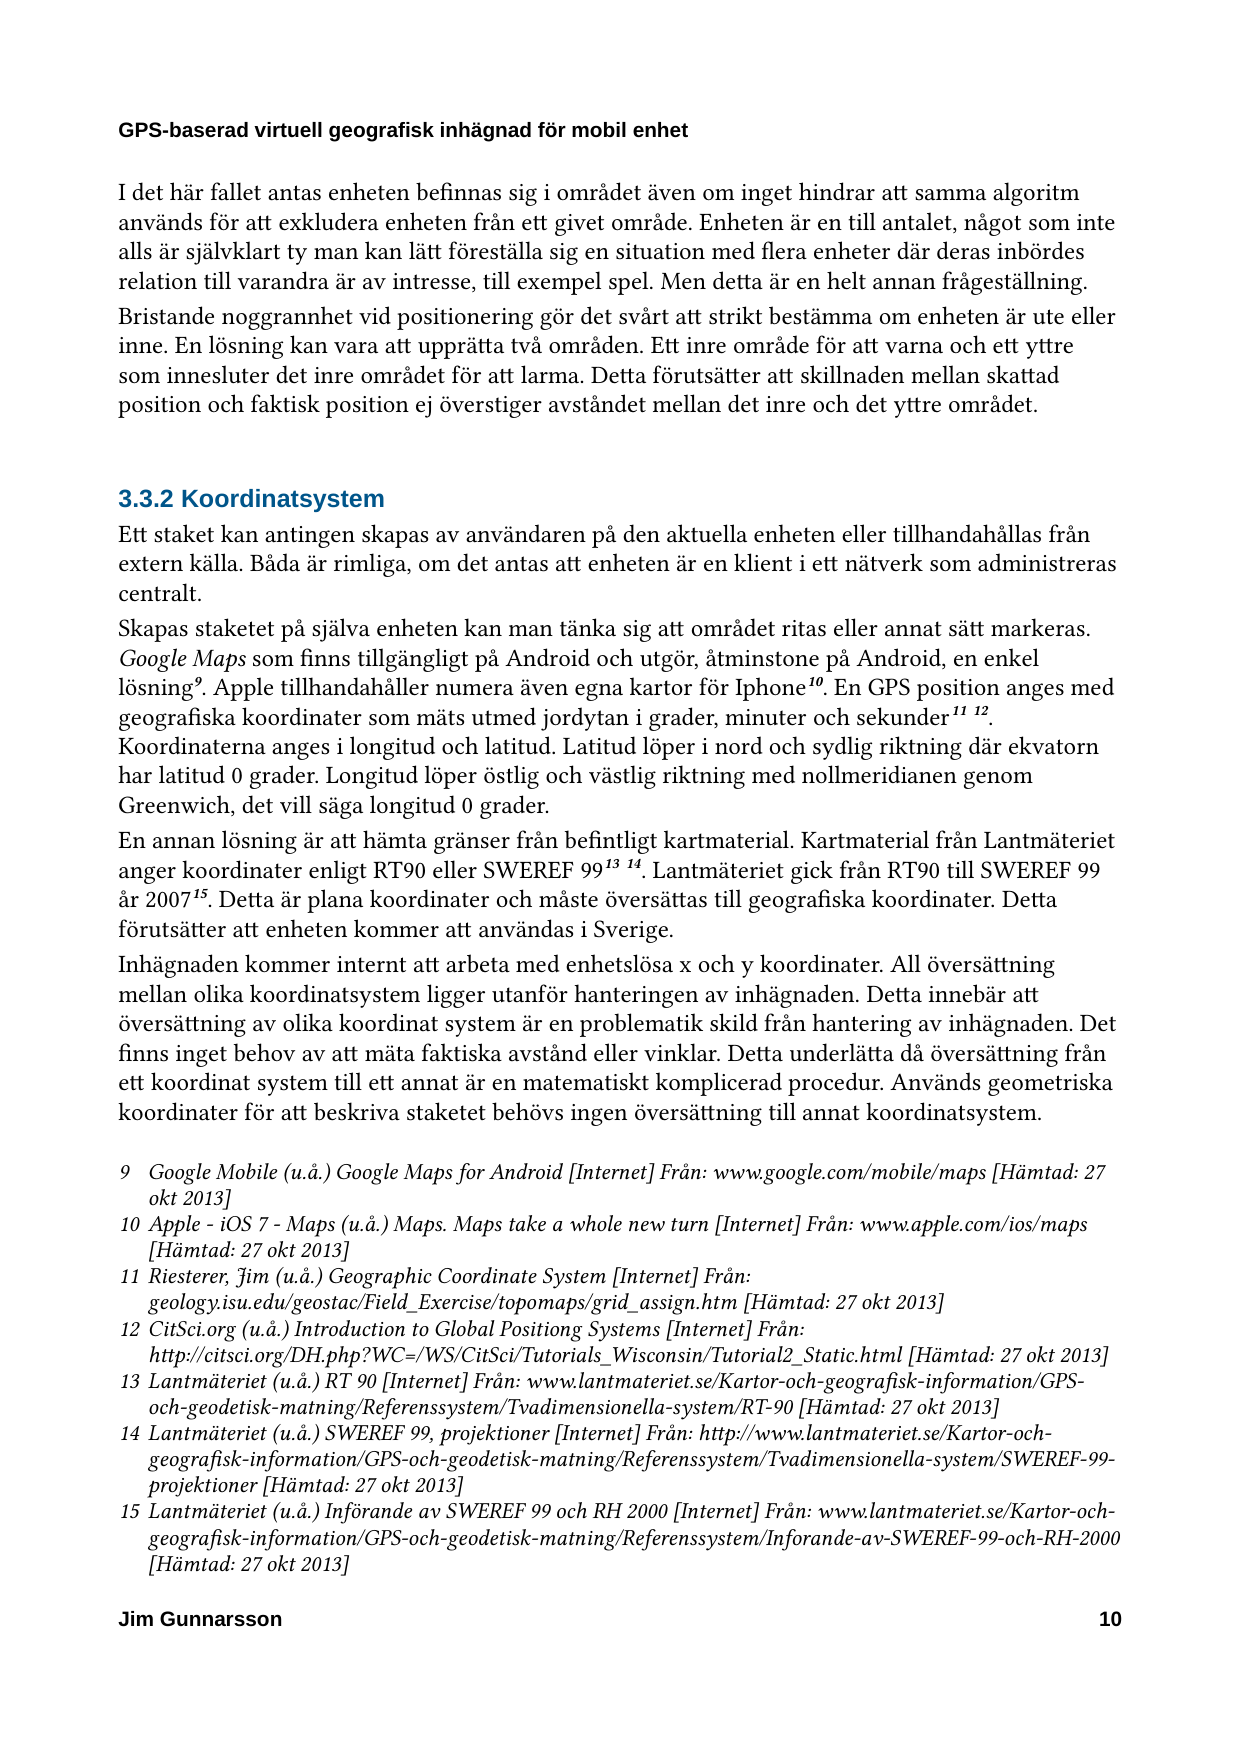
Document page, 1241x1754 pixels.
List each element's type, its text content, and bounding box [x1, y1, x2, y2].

text Skapas staketet på själva enheten kan man tänka sig att området ritas eller annat sätt markeras. Google Maps som finns tillgängligt på Android och utgör, åtminstone på Android, en enkel lösning. Apple tillhandahåller numera även egna kartor för Iphone. En GPS position anges med geografiska koordinater som mäts utmed jordytan i grader, minuter och sekunder . Koordinaterna anges i longitud och latitud. Latitud löper i nord och sydlig riktning där ekvatorn har latitud 0 grader. Longitud löper östlig och västlig riktning med nollmeridianen genom Greenwich, det vill säga longitud 0 grader. [118, 613, 1122, 819]
text Google Mobile (u.å.) Google Maps for Android [Internet] Från: www.google.com/mobile/maps [Hämtad: 27 okt 2013] [118, 1158, 1122, 1211]
text Riesterer, Jim (u.å.) Geographic Coordinate System [Internet] Från: geology.isu.edu/geostac/Field_Exercise/topomaps/grid_assign.htm [Hämtad: 27 okt 2013] [118, 1263, 1122, 1315]
text En annan lösning är att hämta gränser från befintligt kartmaterial. Kartmaterial från Lantmäteriet anger koordinater enligt RT90 eller SWEREF 99 . Lantmäteriet gick från RT90 till SWEREF 99 år 2007. Detta är plana koordinater och måste översättas till geografiska koordinater. Detta förutsätter att enheten kommer att användas i Sverige. [118, 825, 1122, 943]
text Bristande noggrannhet vid positionering gör det svårt att strikt bestämma om enheten är ute eller inne. En lösning kan vara att upprätta två områden. Ett inre område för att varna och ett yttre som innesluter det inre området för att larma. Detta förutsätter att skillnaden mellan skattad position och faktisk position ej överstiger avståndet mellan det inre och det yttre området. [118, 301, 1122, 419]
text Lantmäteriet (u.å.) Införande av SWEREF 99 och RH 2000 [Internet] Från: www.lantmateriet.se/Kartor-och-geografisk-information/GPS-och-geodetisk-matning/Referenssystem/Inforande-av-SWEREF-99-och-RH-2000 [Hämtad: 27 okt 2013] [118, 1498, 1122, 1577]
text I det här fallet antas enheten befinnas sig i området även om inget hindrar att samma algoritm används för att exkludera enheten från ett givet område. Enheten är en till antalet, något som inte alls är självklart ty man kan lätt föreställa sig en situation med flera enheter där deras inbördes relation till varandra är av intresse, till exempel spel. Men detta är en helt annan frågeställning. [118, 177, 1122, 295]
text Lantmäteriet (u.å.) SWEREF 99, projektioner [Internet] Från: http://www.lantmateriet.se/Kartor-och-geografisk-information/GPS-och-geodetisk-matning/Referenssystem/Tvadimensionella-system/SWEREF-99-projektioner [Hämtad: 27 okt 2013] [118, 1420, 1122, 1498]
text Ett staket kan antingen skapas av användaren på den aktuella enheten eller tillhandahållas från extern källa. Båda är rimliga, om det antas att enheten är en klient i ett nätverk som administreras centralt. [118, 518, 1122, 607]
text Inhägnaden kommer internt att arbeta med enhetslösa x och y koordinater. All översättning mellan olika koordinatsystem ligger utanför hanteringen av inhägnaden. Detta innebär att översättning av olika koordinat system är en problematik skild från hantering av inhägnaden. Det finns inget behov av att mäta faktiska avstånd eller vinklar. Detta underlätta då översättning från ett koordinat system till ett annat är en matematiskt komplicerad procedur. Används geometriska koordinater för att beskriva staketet behövs ingen översättning till annat koordinatsystem. [118, 949, 1122, 1126]
text Lantmäteriet (u.å.) RT 90 [Internet] Från: www.lantmateriet.se/Kartor-och-geografisk-information/GPS-och-geodetisk-matning/Referenssystem/Tvadimensionella-system/RT-90 [Hämtad: 27 okt 2013] [118, 1368, 1122, 1420]
text CitSci.org (u.å.) Introduction to Global Positiong Systems [Internet] Från: http://citsci.org/DH.php?WC=/WS/CitSci/Tutorials_Wisconsin/Tutorial2_Static.html [Hämtad: 27 okt 2013] [118, 1315, 1122, 1368]
subtitle Koordinatsystem [118, 484, 1122, 513]
text Apple - iOS 7 - Maps (u.å.) Maps. Maps take a whole new turn [Internet] Från: www.apple.com/ios/maps [Hämtad: 27 okt 2013] [118, 1211, 1122, 1263]
